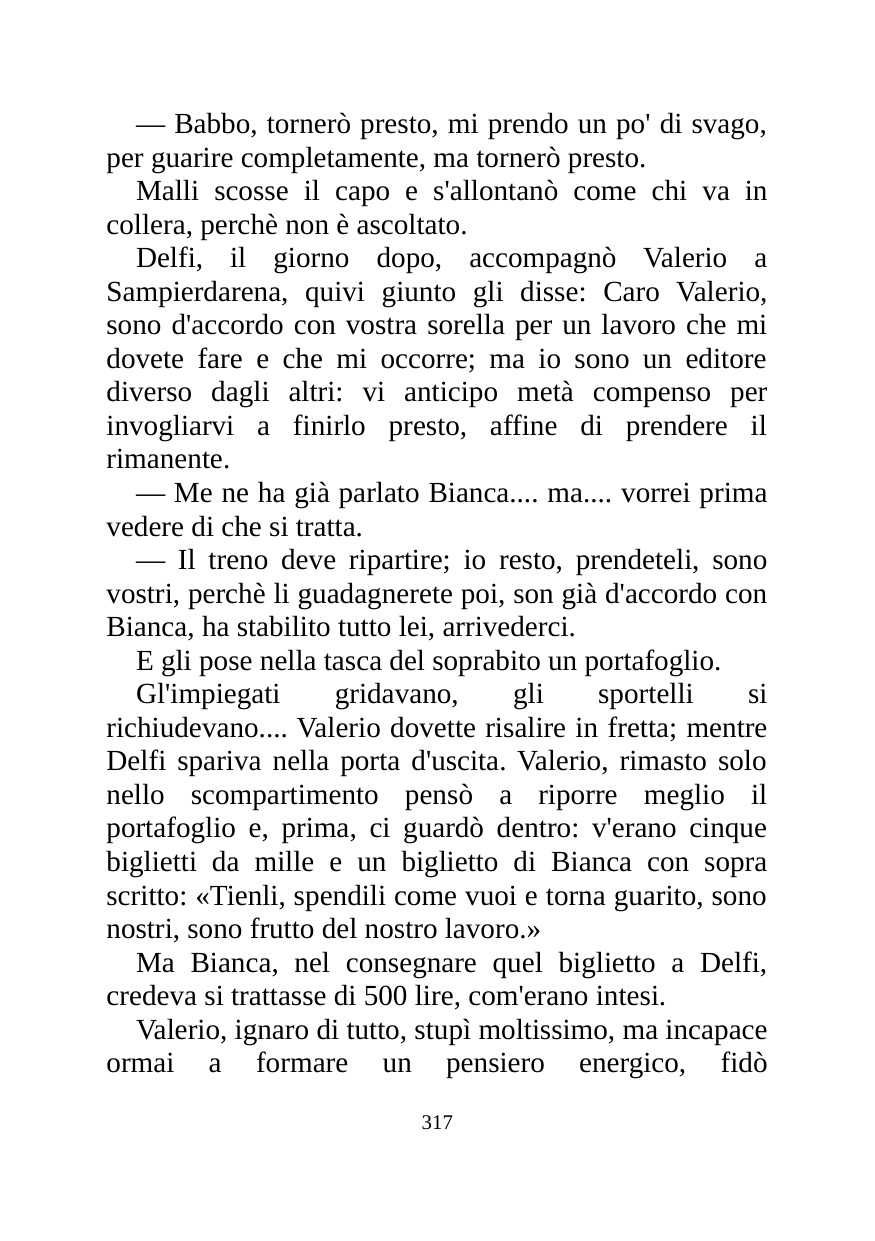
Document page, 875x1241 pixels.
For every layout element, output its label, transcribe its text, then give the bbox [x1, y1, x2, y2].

text — Me ne ha già parlato Bianca.... ma.... vorrei prima vedere di che si tratta. [106, 475, 768, 542]
text Malli scosse il capo e s'allontanò come chi va in collera, perchè non è ascoltato. [106, 173, 768, 240]
text Gl'impiegati gridavano, gli sportelli si richiudevano.... Valerio dovette risalire in fretta; mentre Delfi spariva nella porta d'uscita. Valerio, rimasto solo nello scompartimento pensò a riporre meglio il portafoglio e, prima, ci guardò dentro: v'erano cinque biglietti da mille e un biglietto di Bianca con sopra scritto: «Tienli, spendili come vuoi e torna guarito, sono nostri, sono frutto del nostro lavoro.» [106, 676, 768, 945]
text — Il treno deve ripartire; io resto, prendeteli, sono vostri, perchè li guadagnerete poi, son già d'accordo con Bianca, ha stabilito tutto lei, arrivederci. [106, 542, 768, 643]
text Ma Bianca, nel consegnare quel biglietto a Delfi, credeva si trattasse di 500 lire, com'erano intesi. [106, 945, 768, 1012]
text Valerio, ignaro di tutto, stupì moltissimo, ma incapace ormai a formare un pensiero energico, fidò [106, 1012, 768, 1079]
text E gli pose nella tasca del soprabito un portafoglio. [106, 643, 768, 676]
text — Babbo, tornerò presto, mi prendo un po' di svago, per guarire completamente, ma tornerò presto. [106, 106, 768, 173]
text Delfi, il giorno dopo, accompagnò Valerio a Sampierdarena, quivi giunto gli disse: Caro Valerio, sono d'accordo con vostra sorella per un lavoro che mi dovete fare e che mi occorre; ma io sono un editore diverso dagli altri: vi anticipo metà compenso per invogliarvi a finirlo presto, affine di prendere il rimanente. [106, 240, 768, 475]
